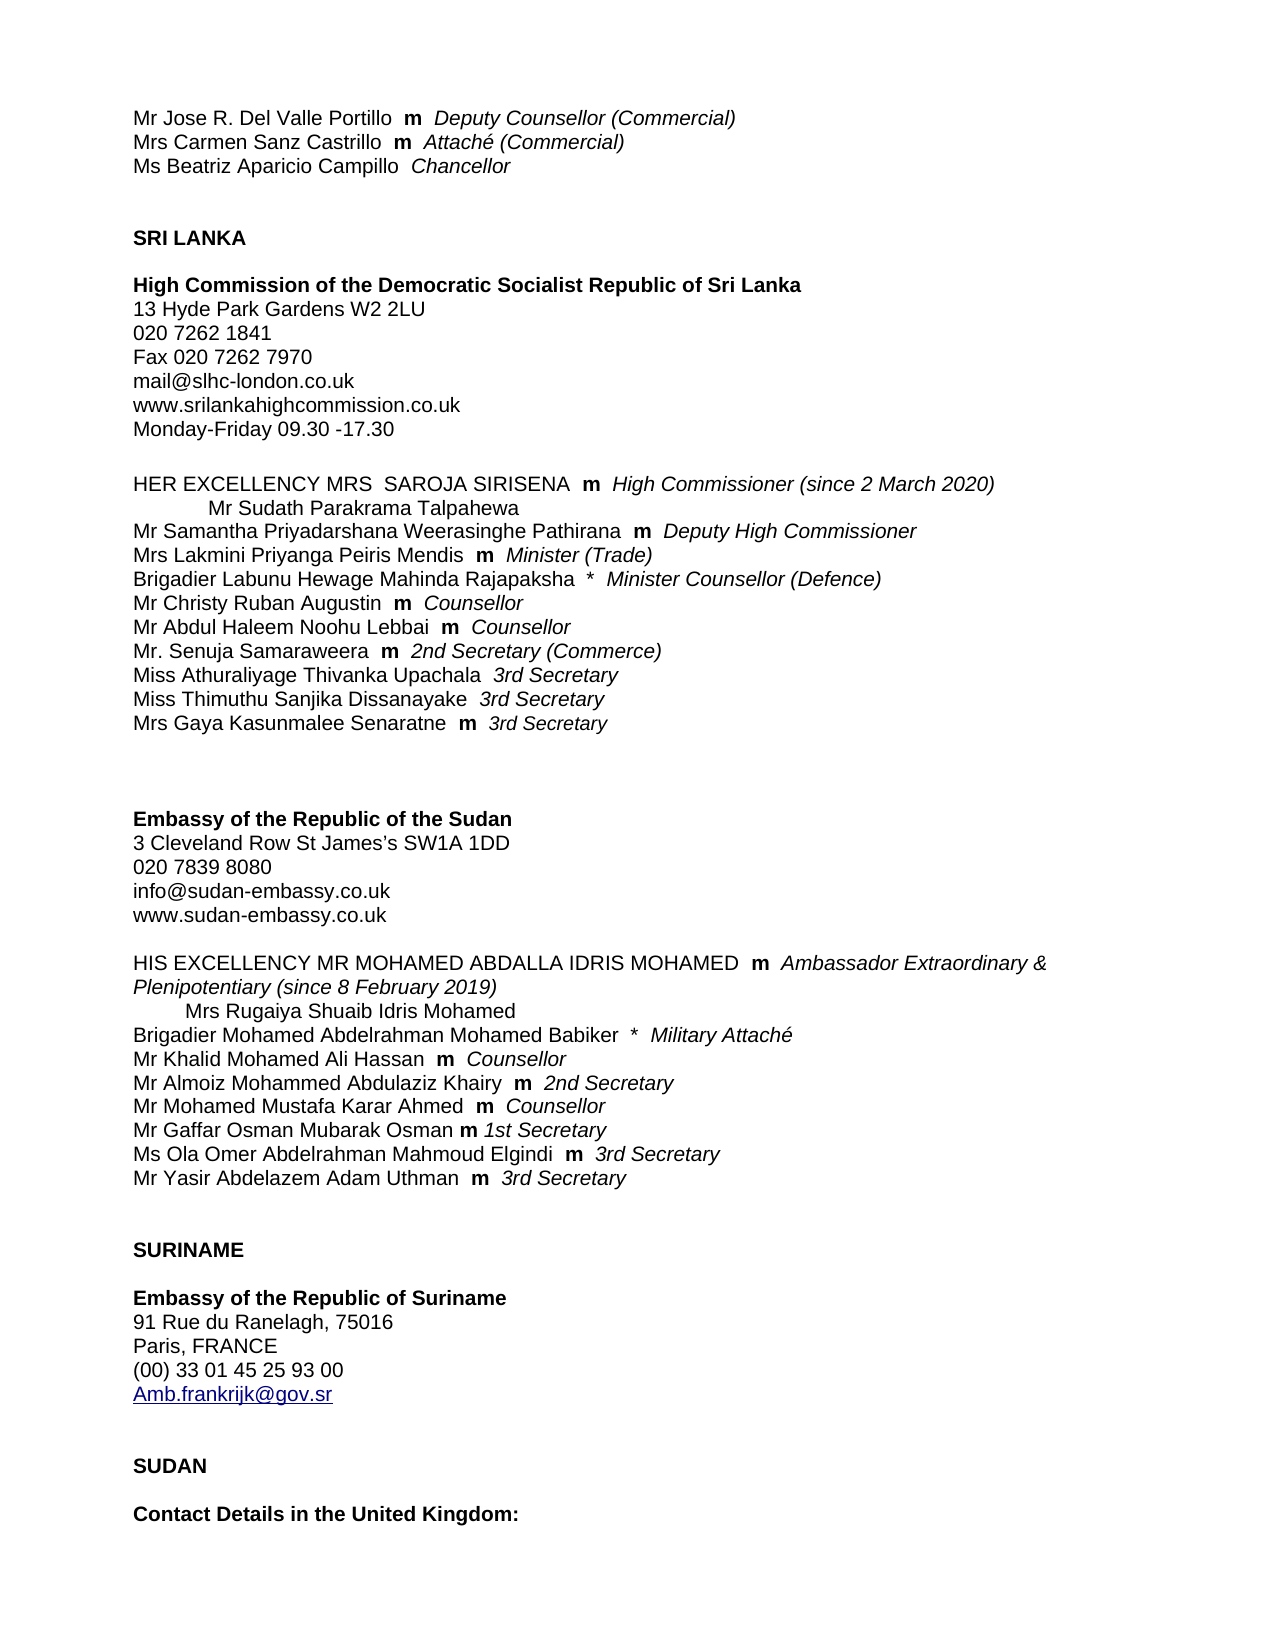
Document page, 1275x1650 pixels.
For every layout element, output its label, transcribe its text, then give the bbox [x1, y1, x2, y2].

text HER EXCELLENCY MRS SAROJA SIRISENA m High Commissioner (since 2 March 2020) [133, 471, 1181, 495]
text Mrs Lakmini Priyanga Peiris Mendis m Minister (Trade) [133, 543, 1181, 567]
text Mr Gaffar Osman Mubarak Osman m 1st Secretary [133, 1118, 1181, 1142]
text SURINAME [133, 1238, 1181, 1262]
text Mr Khalid Mohamed Ali Hassan m Counsellor [133, 1046, 1181, 1070]
text Amb.frankrijk@gov.sr [133, 1382, 1181, 1406]
text Contact Details in the United Kingdom: [133, 1502, 1181, 1526]
text www.sudan-embassy.co.uk [133, 903, 1181, 927]
text HIS EXCELLENCY MR MOHAMED ABDALLA IDRIS MOHAMED m Ambassador Extraordinary & Plenipotentiary (since 8 February 2019) [133, 951, 1181, 998]
text High Commission of the Democratic Socialist Republic of Sri Lanka [133, 273, 1181, 297]
text 3 Cleveland Row St James’s SW1A 1DD [133, 831, 1181, 855]
text Ms Ola Omer Abdelrahman Mahmoud Elgindi m 3rd Secretary [133, 1142, 1181, 1166]
text Mr Samantha Priyadarshana Weerasinghe Pathirana m Deputy High Commissioner [133, 519, 1181, 543]
text Brigadier Mohamed Abdelrahman Mohamed Babiker * Military Attaché [133, 1022, 1181, 1046]
text Embassy of the Republic of the Sudan [133, 807, 1181, 831]
subtitle SRI LANKA [133, 225, 1181, 249]
text Mrs Rugaiya Shuaib Idris Mohamed [133, 998, 1181, 1022]
text Paris, FRANCE [133, 1334, 1181, 1358]
text Miss Athuraliyage Thivanka Upachala 3rd Secretary [133, 663, 1181, 687]
text Mr Mohamed Mustafa Karar Ahmed m Counsellor [133, 1094, 1181, 1118]
text Mr Abdul Haleem Noohu Lebbai m Counsellor Mr. Senuja Samaraweera m 2nd Secretary (Commerce) [133, 615, 1181, 663]
text Mr Yasir Abdelazem Adam Uthman m 3rd Secretary [133, 1166, 1181, 1190]
subtitle Embassy of the Republic of Suriname [133, 1286, 1181, 1310]
text Mr Sudath Parakrama Talpahewa [133, 495, 1181, 519]
text info@sudan-embassy.co.uk [133, 879, 1181, 903]
text Mr Almoiz Mohammed Abdulaziz Khairy m 2nd Secretary [133, 1070, 1181, 1094]
text Mrs Carmen Sanz Castrillo m Attaché (Commercial) [133, 129, 1181, 153]
text Brigadier Labunu Hewage Mahinda Rajapaksha * Minister Counsellor (Defence) [133, 567, 1181, 591]
text Mr Christy Ruban Augustin m Counsellor [133, 591, 1181, 615]
text 020 7839 8080 [133, 855, 1181, 879]
text 91 Rue du Ranelagh, 75016 [133, 1310, 1181, 1334]
text Ms Beatriz Aparicio Campillo Chancellor [133, 153, 1181, 177]
text 13 Hyde Park Gardens W2 2LU 020 7262 1841 Fax 020 7262 7970 mail@slhc-london.co.uk www.srilankahighcommission.co.uk Monday-Friday 09.30 -17.30 [133, 297, 1181, 471]
text (00) 33 01 45 25 93 00 [133, 1358, 1181, 1382]
text Miss Thimuthu Sanjika Dissanayake 3rd Secretary [133, 687, 1181, 711]
text Mr Jose R. Del Valle Portillo m Deputy Counsellor (Commercial) [133, 106, 1181, 129]
subtitle SUDAN [133, 1454, 1181, 1478]
text Mrs Gaya Kasunmalee Senaratne m 3rd Secretary [133, 711, 1181, 735]
